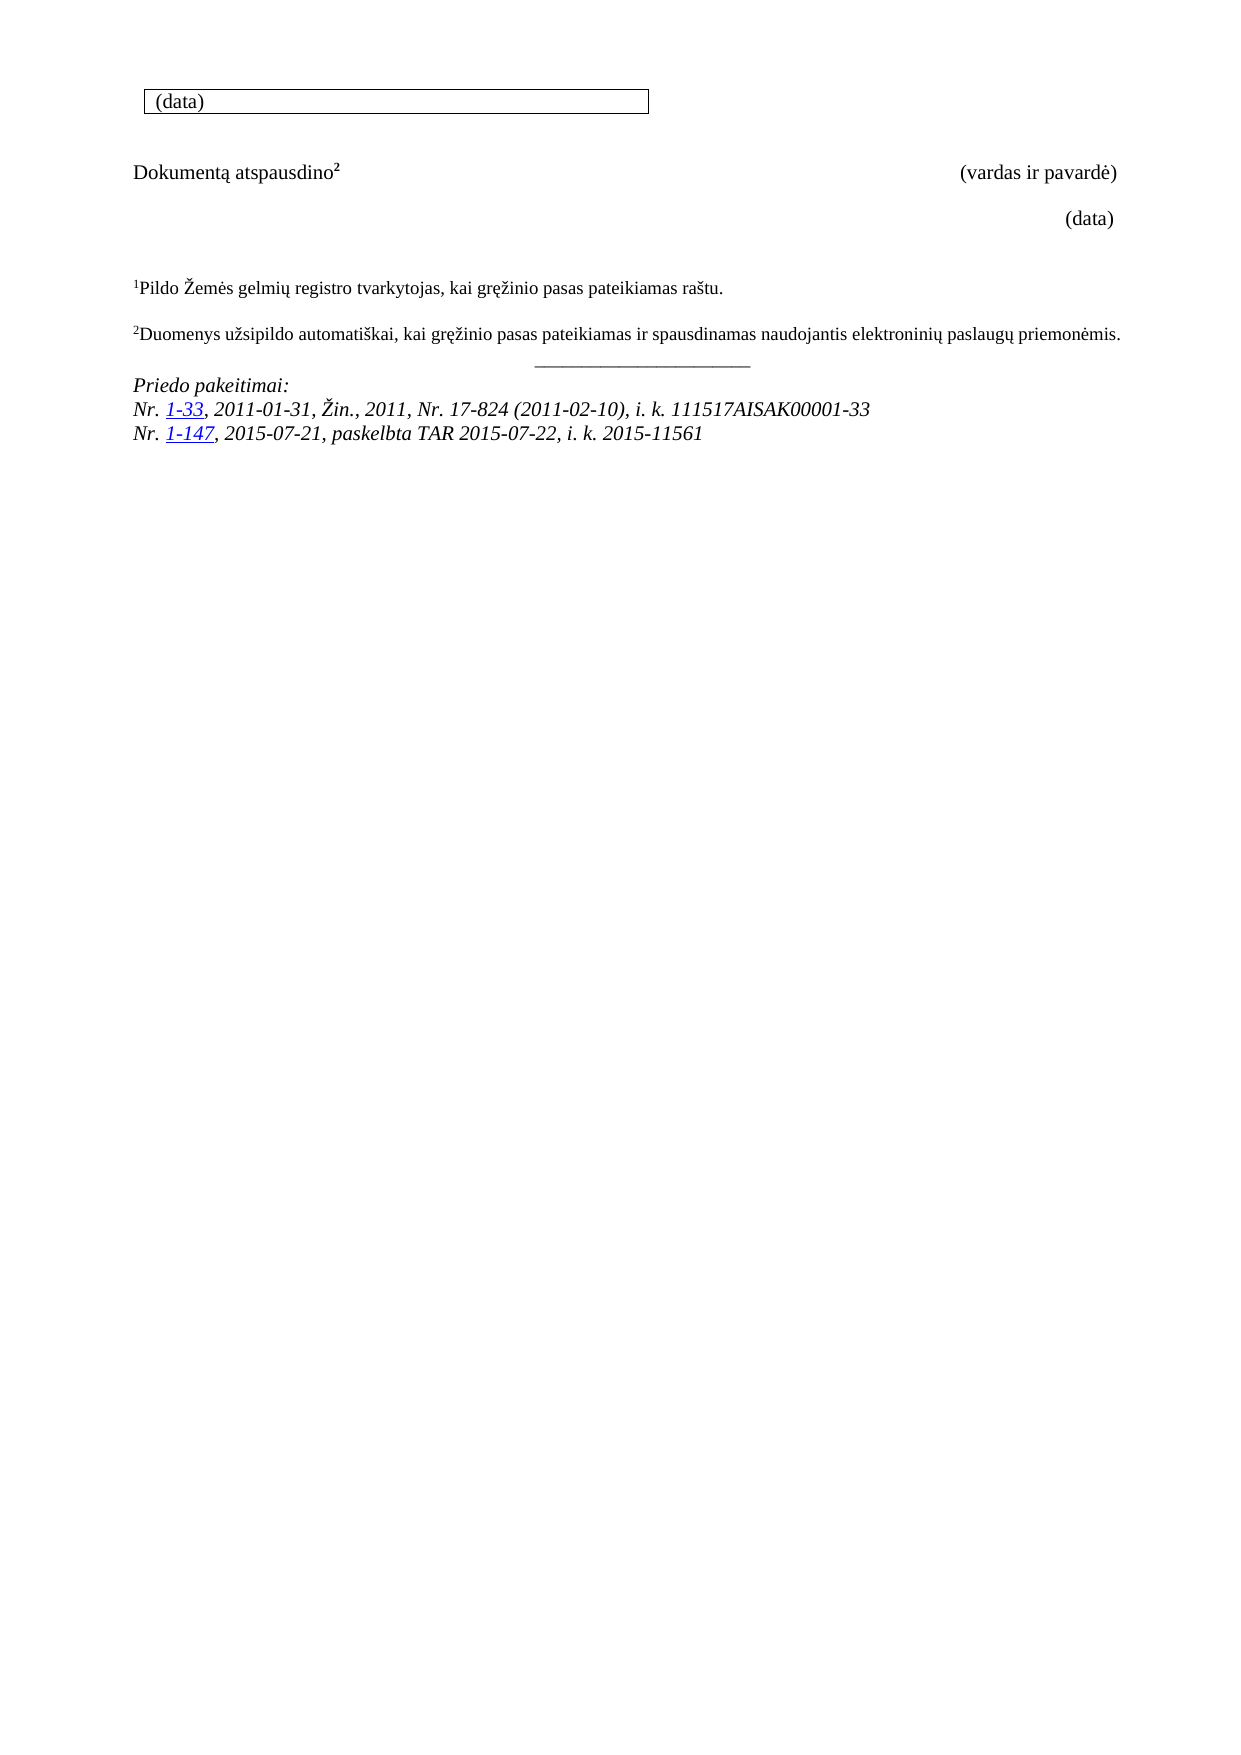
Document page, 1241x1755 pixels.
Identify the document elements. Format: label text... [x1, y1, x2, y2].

text 1Pildo Žemės gelmių registro tvarkytojas, kai gręžinio pasas pateikiamas raštu. [133, 277, 1152, 298]
table_cell [649, 89, 1130, 113]
text (data) [133, 206, 1163, 231]
text _______________________ [133, 348, 1152, 369]
text 2Duomenys užsipildo automatiškai, kai gręžinio pasas pateikiamas ir spausdinamas naudojantis elektroninių paslaugų priemonėmis. [133, 323, 1152, 345]
text Nr. 1-147, 2015-07-21, paskelbta TAR 2015-07-22, i. k. 2015-11561 [133, 421, 1152, 445]
text Dokumentą atspausdino2 (vardas ir pavardė) [133, 160, 1163, 185]
text Priedo pakeitimai: [133, 373, 1152, 397]
text Nr. 1-33, 2011-01-31, Žin., 2011, Nr. 17-824 (2011-02-10), i. k. 111517AISAK00001-33 [133, 397, 1152, 421]
table_cell (data) [145, 90, 648, 113]
